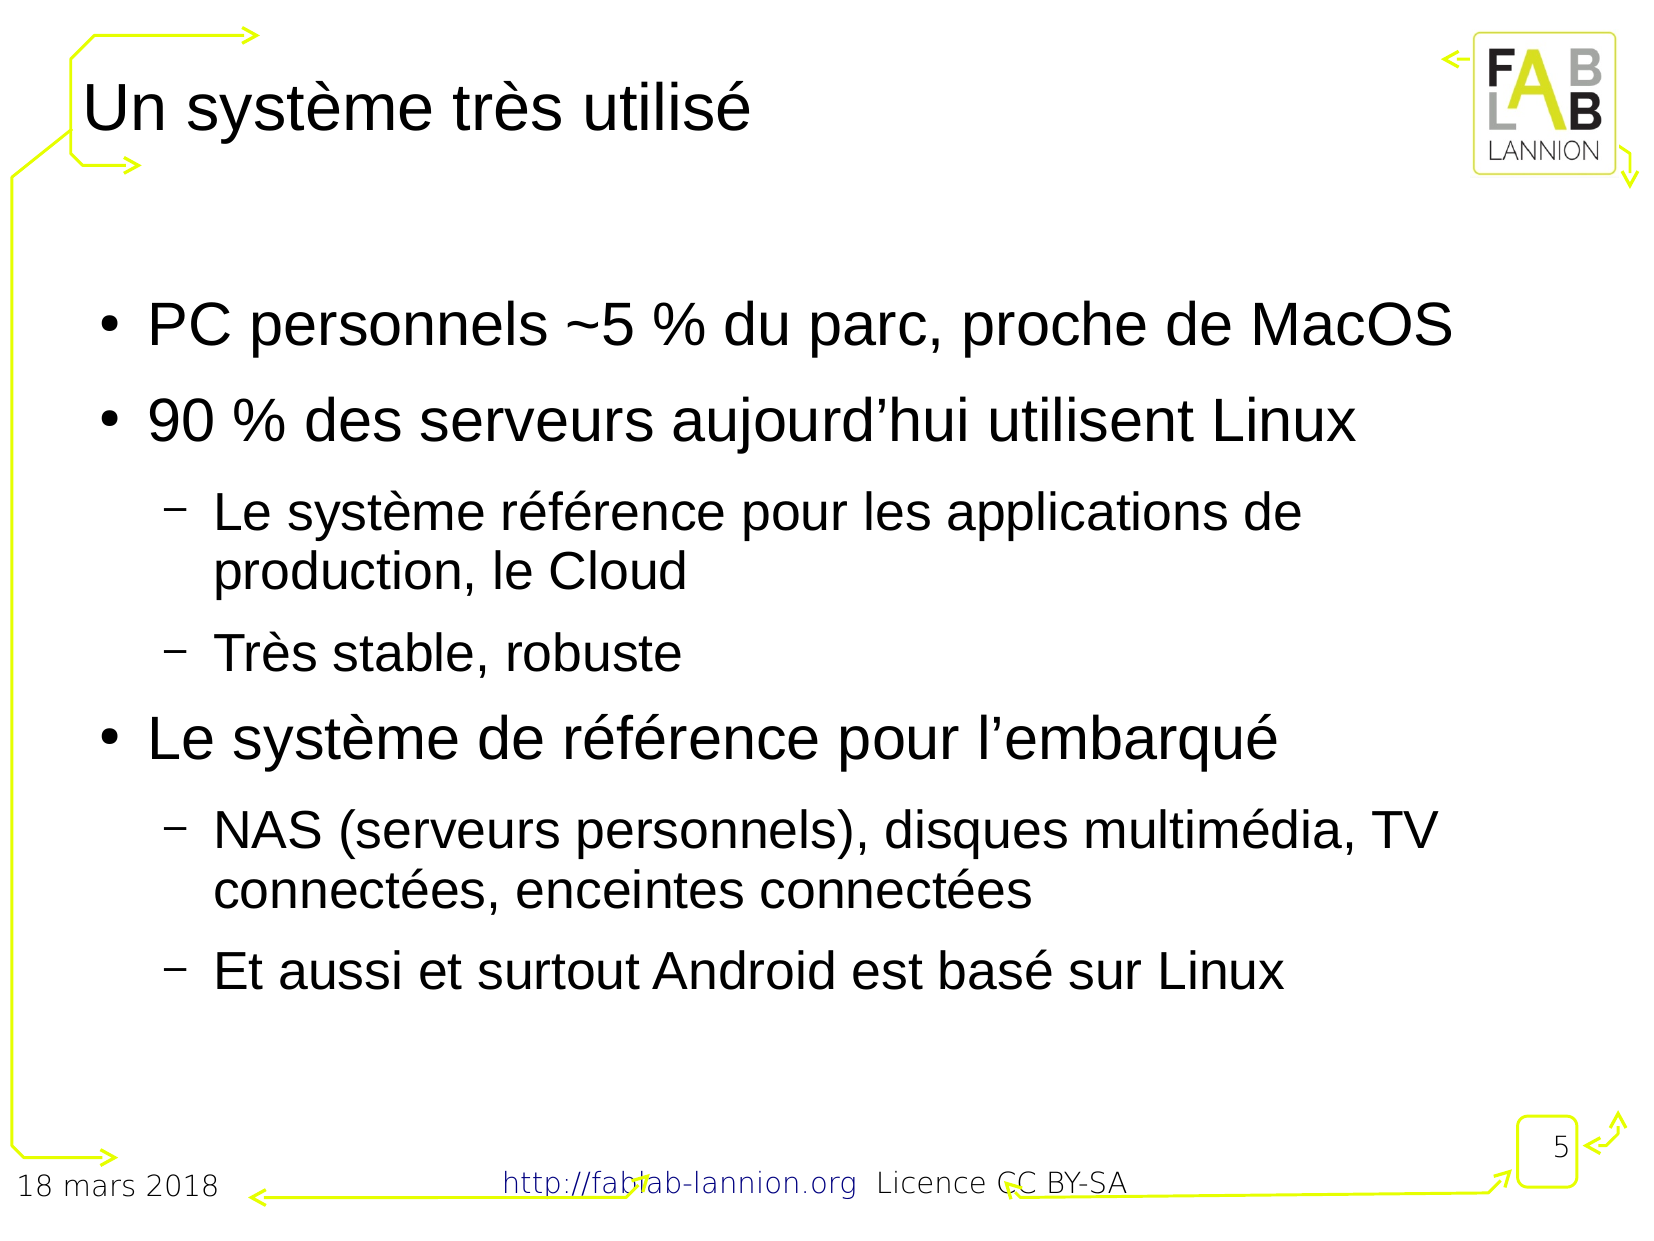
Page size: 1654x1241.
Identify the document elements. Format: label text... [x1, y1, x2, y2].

list PC personnels ~5 % du parc, proche de MacOS 90 % des serveurs aujourd’hui utilisent Linux Le système référence pour les applications de production, le Cloud Très stable, robuste Le système de référence pour l’embarqué NAS (serveurs personnels), disques multimédia, TV connectées, enceintes connectées Et aussi et surtout Android est basé sur Linux [82, 290, 1571, 1010]
picture [1470, 29, 1619, 178]
title Un système très utilisé [82, 49, 1441, 166]
